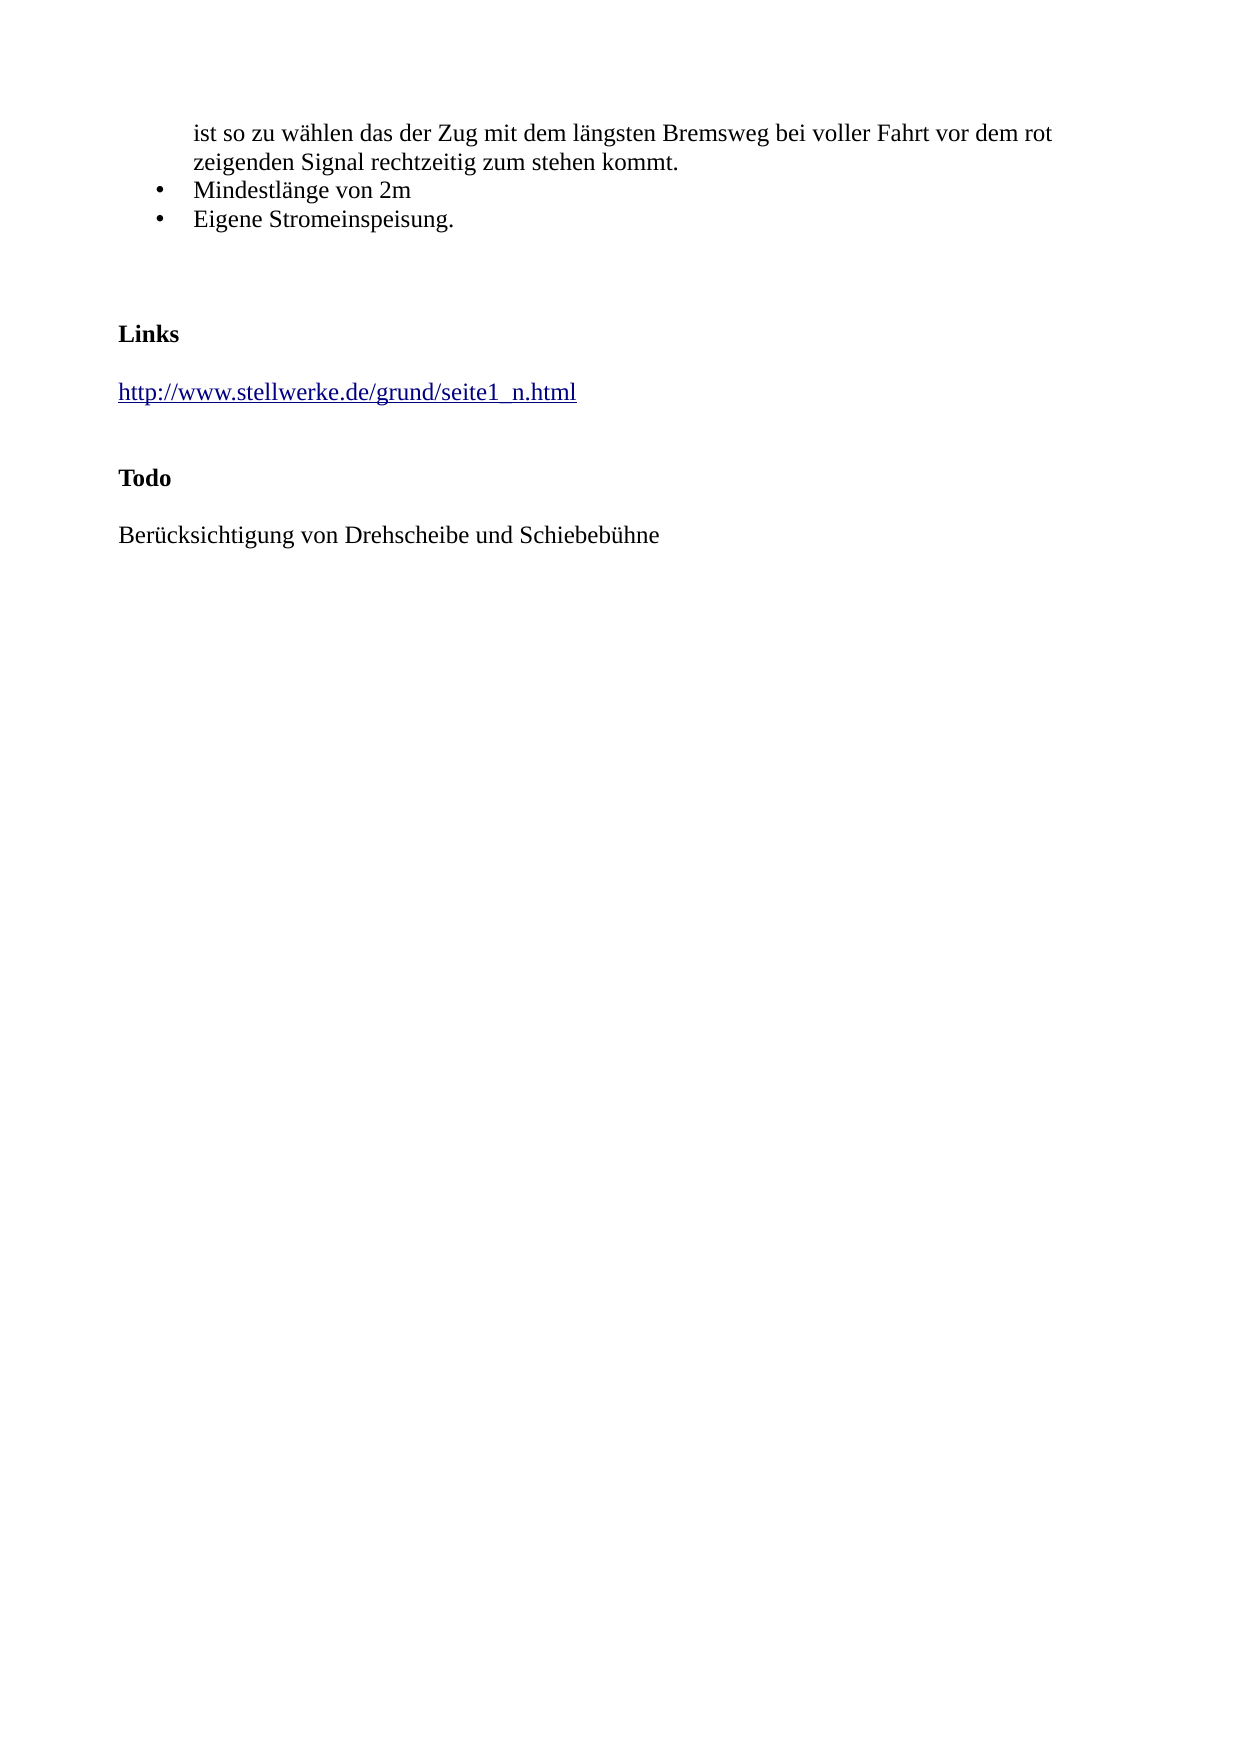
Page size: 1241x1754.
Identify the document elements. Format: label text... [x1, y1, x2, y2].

list ist so zu wählen das der Zug mit dem längsten Bremsweg bei voller Fahrt vor dem rot zeigenden Signal rechtzeitig zum stehen kommt. [156, 118, 1122, 176]
list Eigene Stromeinspeisung. [156, 204, 1122, 233]
text Berücksichtigung von Drehscheibe und Schiebebühne [118, 521, 1122, 549]
text Links [118, 319, 1122, 348]
text http://www.stellwerke.de/grund/seite1_n.html [118, 377, 1122, 406]
text Todo [118, 463, 1122, 492]
list Mindestlänge von 2m [156, 176, 1122, 204]
